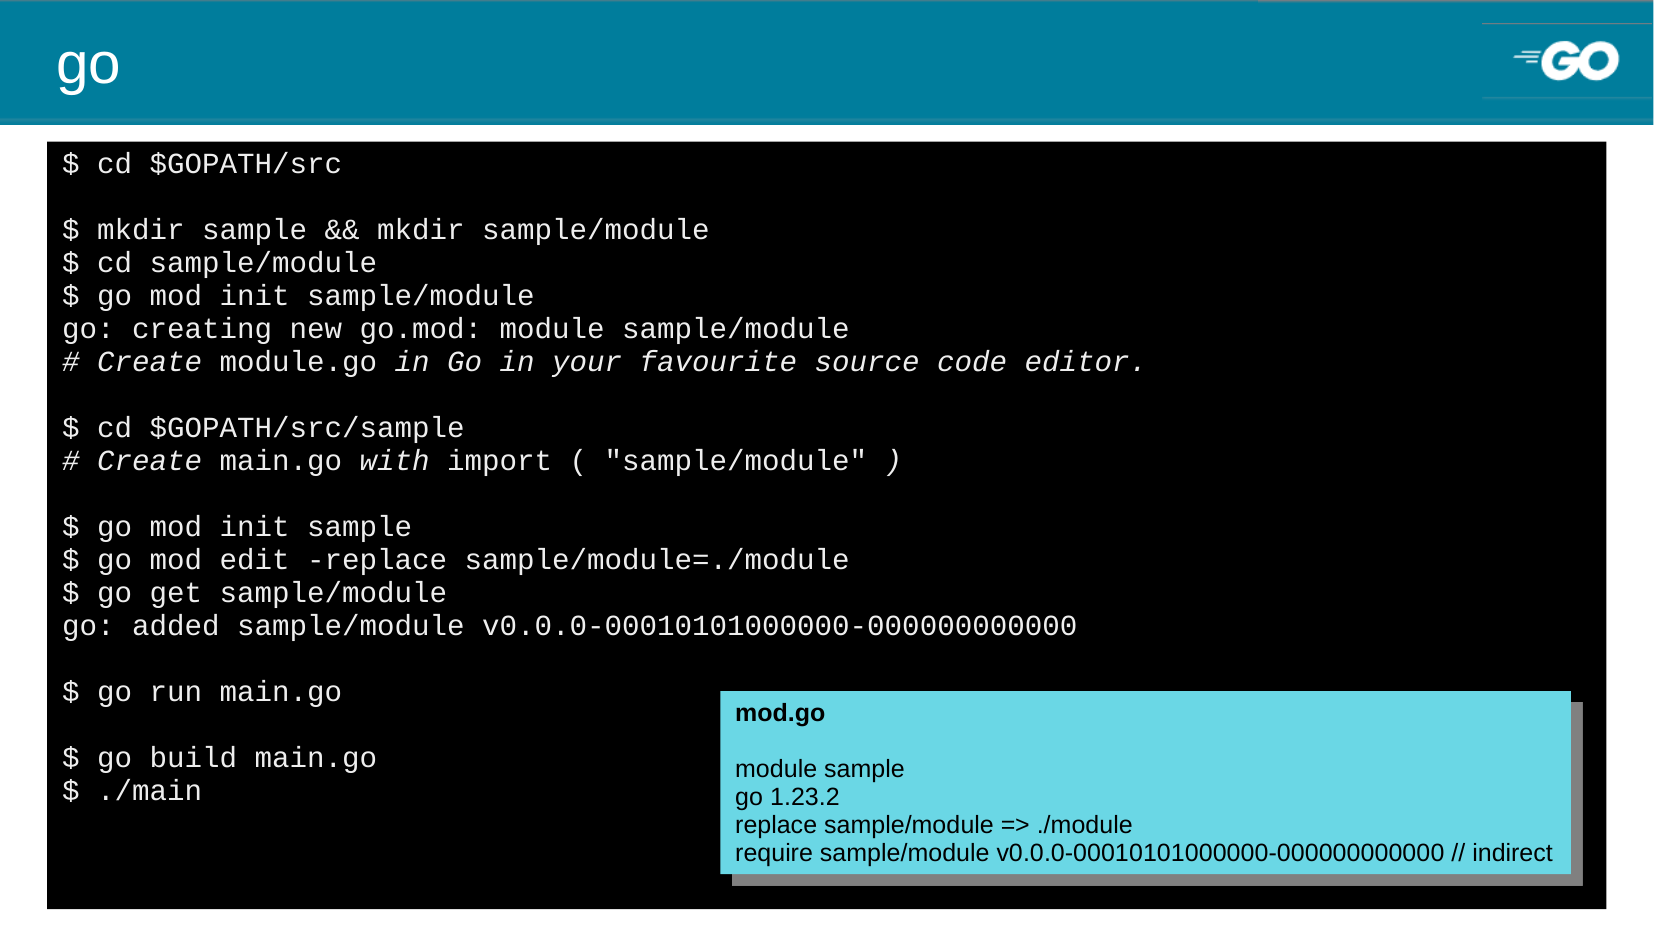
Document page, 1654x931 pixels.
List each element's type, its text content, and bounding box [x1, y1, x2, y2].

picture [1542, 41, 1619, 81]
text_box $ cd $GOPATH/src $ mkdir sample && mkdir sample/module $ cd sample/module $ go mod init sample/module go: creating new go.mod: module sample/module # Create module.go in Go in your favourite source code editor. $ cd $GOPATH/src/sample # Create main.go with import ( "sample/module" ) $ go mod init sample $ go mod edit -replace sample/module=./module $ go get sample/module go: added sample/module v0.0.0-00010101000000-000000000000 $ go run main.go $ go build main.go $ ./main [47, 141, 1607, 910]
text_box go [41, 23, 1495, 104]
text_box mod.go module sample go 1.23.2 replace sample/module => ./module require sample/module v0.0.0-00010101000000-000000000000 // indirect [720, 691, 1571, 875]
